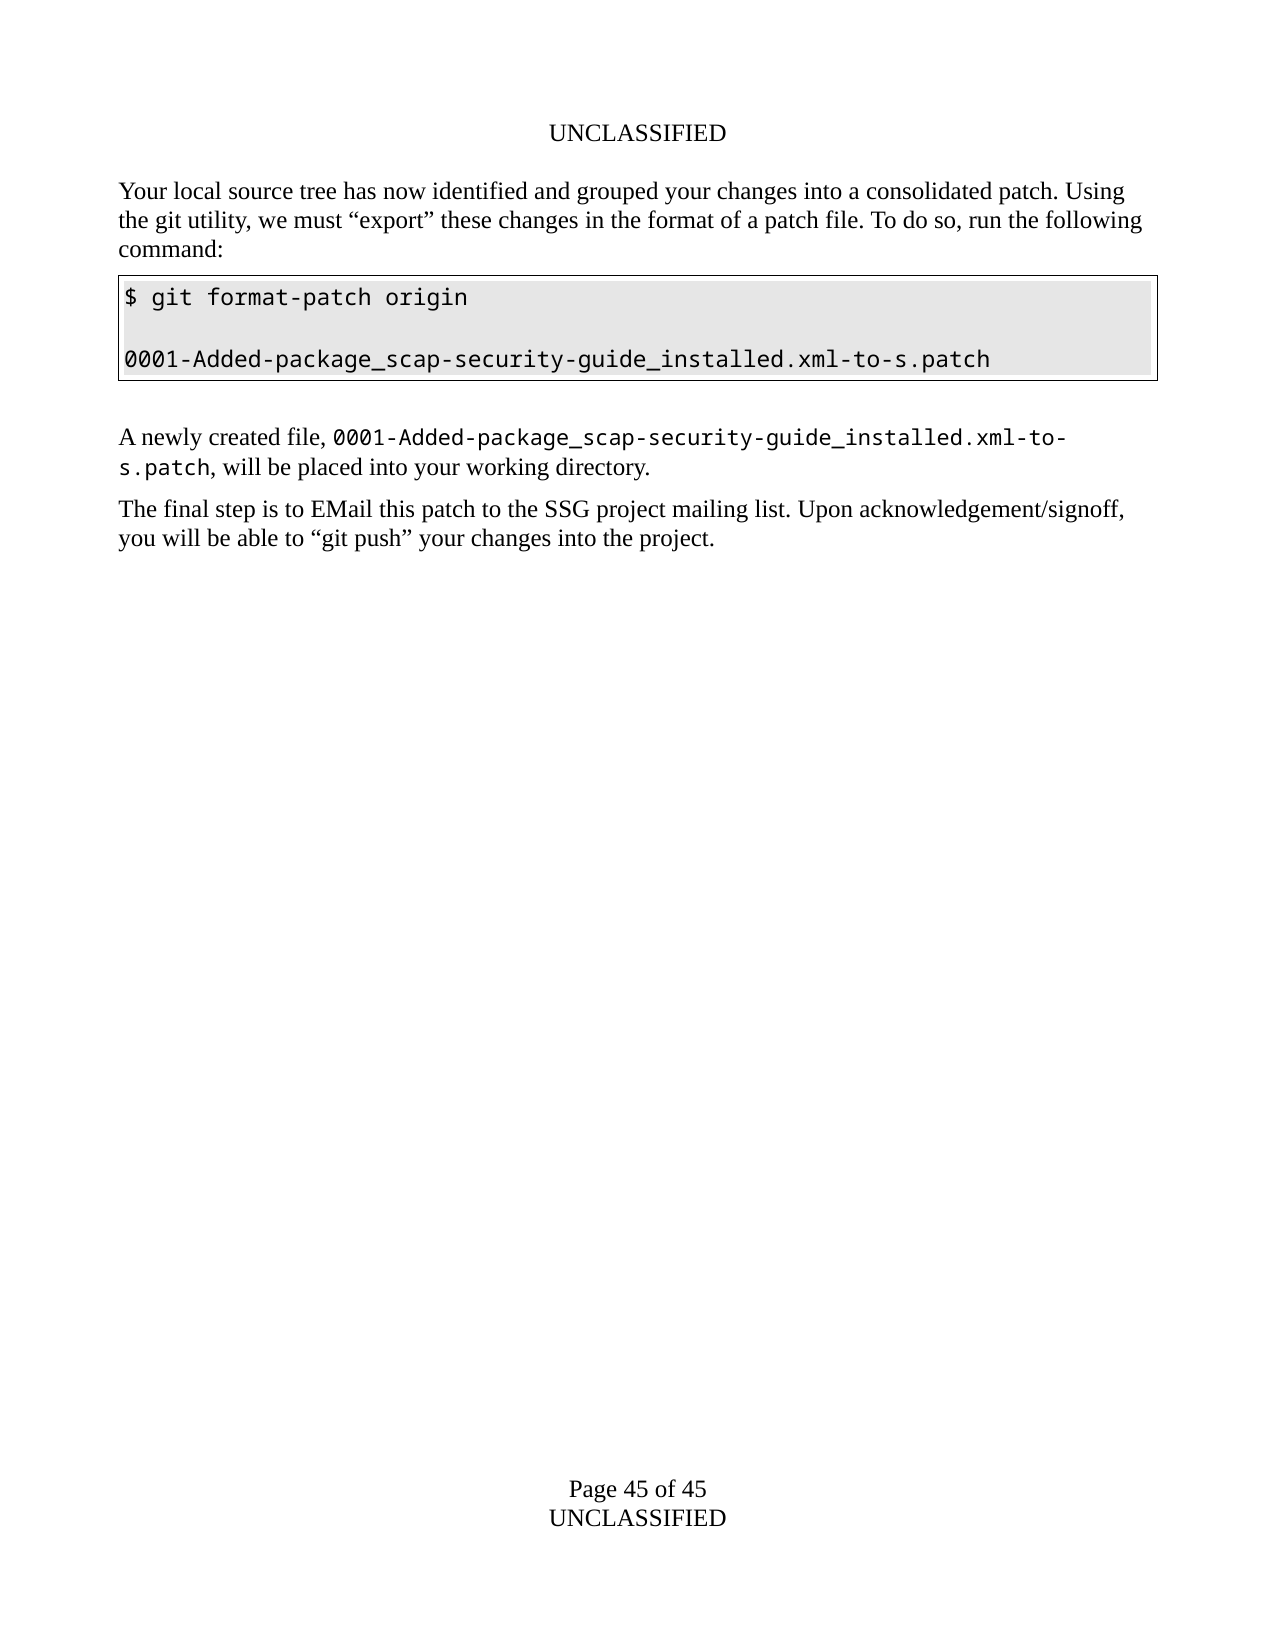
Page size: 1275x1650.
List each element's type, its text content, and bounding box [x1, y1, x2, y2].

text The final step is to EMail this patch to the SSG project mailing list. Upon acknowledgement/signoff, you will be able to “git push” your changes into the project. [118, 494, 1157, 551]
text Your local source tree has now identified and grouped your changes into a consolidated patch. Using the git utility, we must “export” these changes in the format of a patch file. To do so, run the following command: [118, 176, 1157, 263]
table_header $ git format-patch origin 0001-Added-package_scap-security-guide_installed.xml-to-s.patch [119, 276, 1157, 380]
text A newly created file, 0001-Added-package_scap-security-guide_installed.xml-to-s.patch, will be placed into your working directory. [118, 422, 1157, 481]
